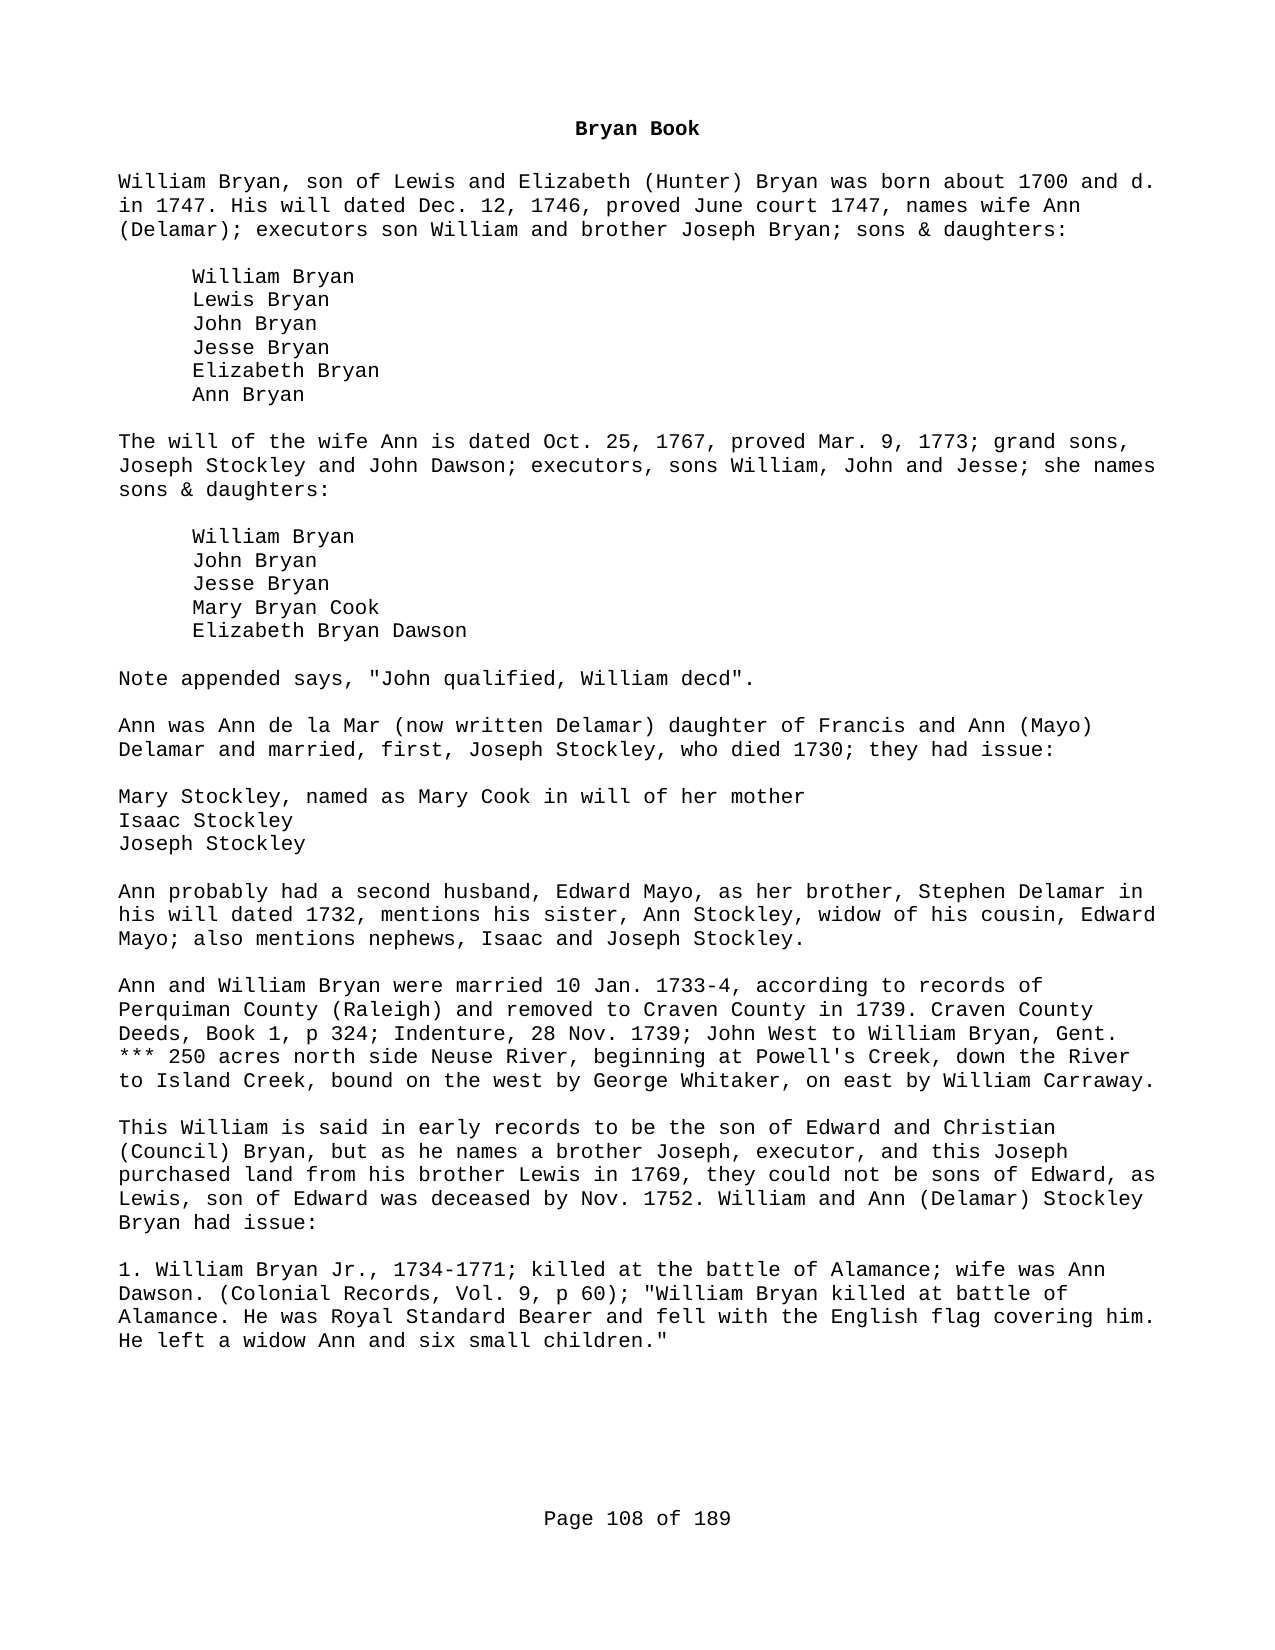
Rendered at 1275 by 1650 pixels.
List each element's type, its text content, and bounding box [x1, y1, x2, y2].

text William Bryan [192, 526, 1157, 549]
text Lewis Bryan [192, 289, 1157, 313]
text John Bryan [192, 549, 1157, 573]
text This William is said in early records to be the son of Edward and Christian (Council) Bryan, but as he names a brother Joseph, executor, and this Joseph purchased land from his brother Lewis in 1769, they could not be sons of Edward, as Lewis, son of Edward was deceased by Nov. 1752. William and Ann (Delamar) Stockley Bryan had issue: [118, 1117, 1157, 1235]
text Jesse Bryan [192, 337, 1157, 360]
text Mary Bryan Cook [192, 597, 1157, 621]
text Ann and William Bryan were married 10 Jan. 1733-4, according to records of Perquiman County (Raleigh) and removed to Craven County in 1739. Craven County Deeds, Book 1, p 324; Indenture, 28 Nov. 1739; John West to William Bryan, Gent. *** 250 acres north side Neuse River, beginning at Powell's Creek, down the River to Island Creek, bound on the west by George Whitaker, on east by William Carraway. [118, 975, 1157, 1093]
text Elizabeth Bryan Dawson [192, 621, 1157, 644]
text Isaac Stockley [118, 810, 1157, 833]
text Elizabeth Bryan [192, 360, 1157, 384]
text The will of the wife Ann is dated Oct. 25, 1767, proved Mar. 9, 1773; grand sons, Joseph Stockley and John Dawson; executors, sons William, John and Jesse; she names sons & daughters: [118, 431, 1157, 502]
text Joseph Stockley [118, 833, 1157, 857]
text Jesse Bryan [192, 573, 1157, 597]
text William Bryan [192, 266, 1157, 289]
text John Bryan [192, 313, 1157, 337]
text 1. William Bryan Jr., 1734-1771; killed at the battle of Alamance; wife was Ann Dawson. (Colonial Records, Vol. 9, p 60); "William Bryan killed at battle of Alamance. He was Royal Standard Bearer and fell with the English flag covering him. He left a widow Ann and six small children." [118, 1259, 1157, 1353]
text William Bryan, son of Lewis and Elizabeth (Hunter) Bryan was born about 1700 and d. in 1747. His will dated Dec. 12, 1746, proved June court 1747, names wife Ann (Delamar); executors son William and brother Joseph Bryan; sons & daughters: [118, 171, 1157, 242]
text Mary Stockley, named as Mary Cook in will of her mother [118, 786, 1157, 810]
text Ann was Ann de la Mar (now written Delamar) daughter of Francis and Ann (Mayo) Delamar and married, first, Joseph Stockley, who died 1730; they had issue: [118, 715, 1157, 762]
text Note appended says, "John qualified, William decd". [118, 668, 1157, 691]
text Ann probably had a second husband, Edward Mayo, as her brother, Stephen Delamar in his will dated 1732, mentions his sister, Ann Stockley, widow of his cousin, Edward Mayo; also mentions nephews, Isaac and Joseph Stockley. [118, 881, 1157, 952]
text Ann Bryan [192, 384, 1157, 408]
